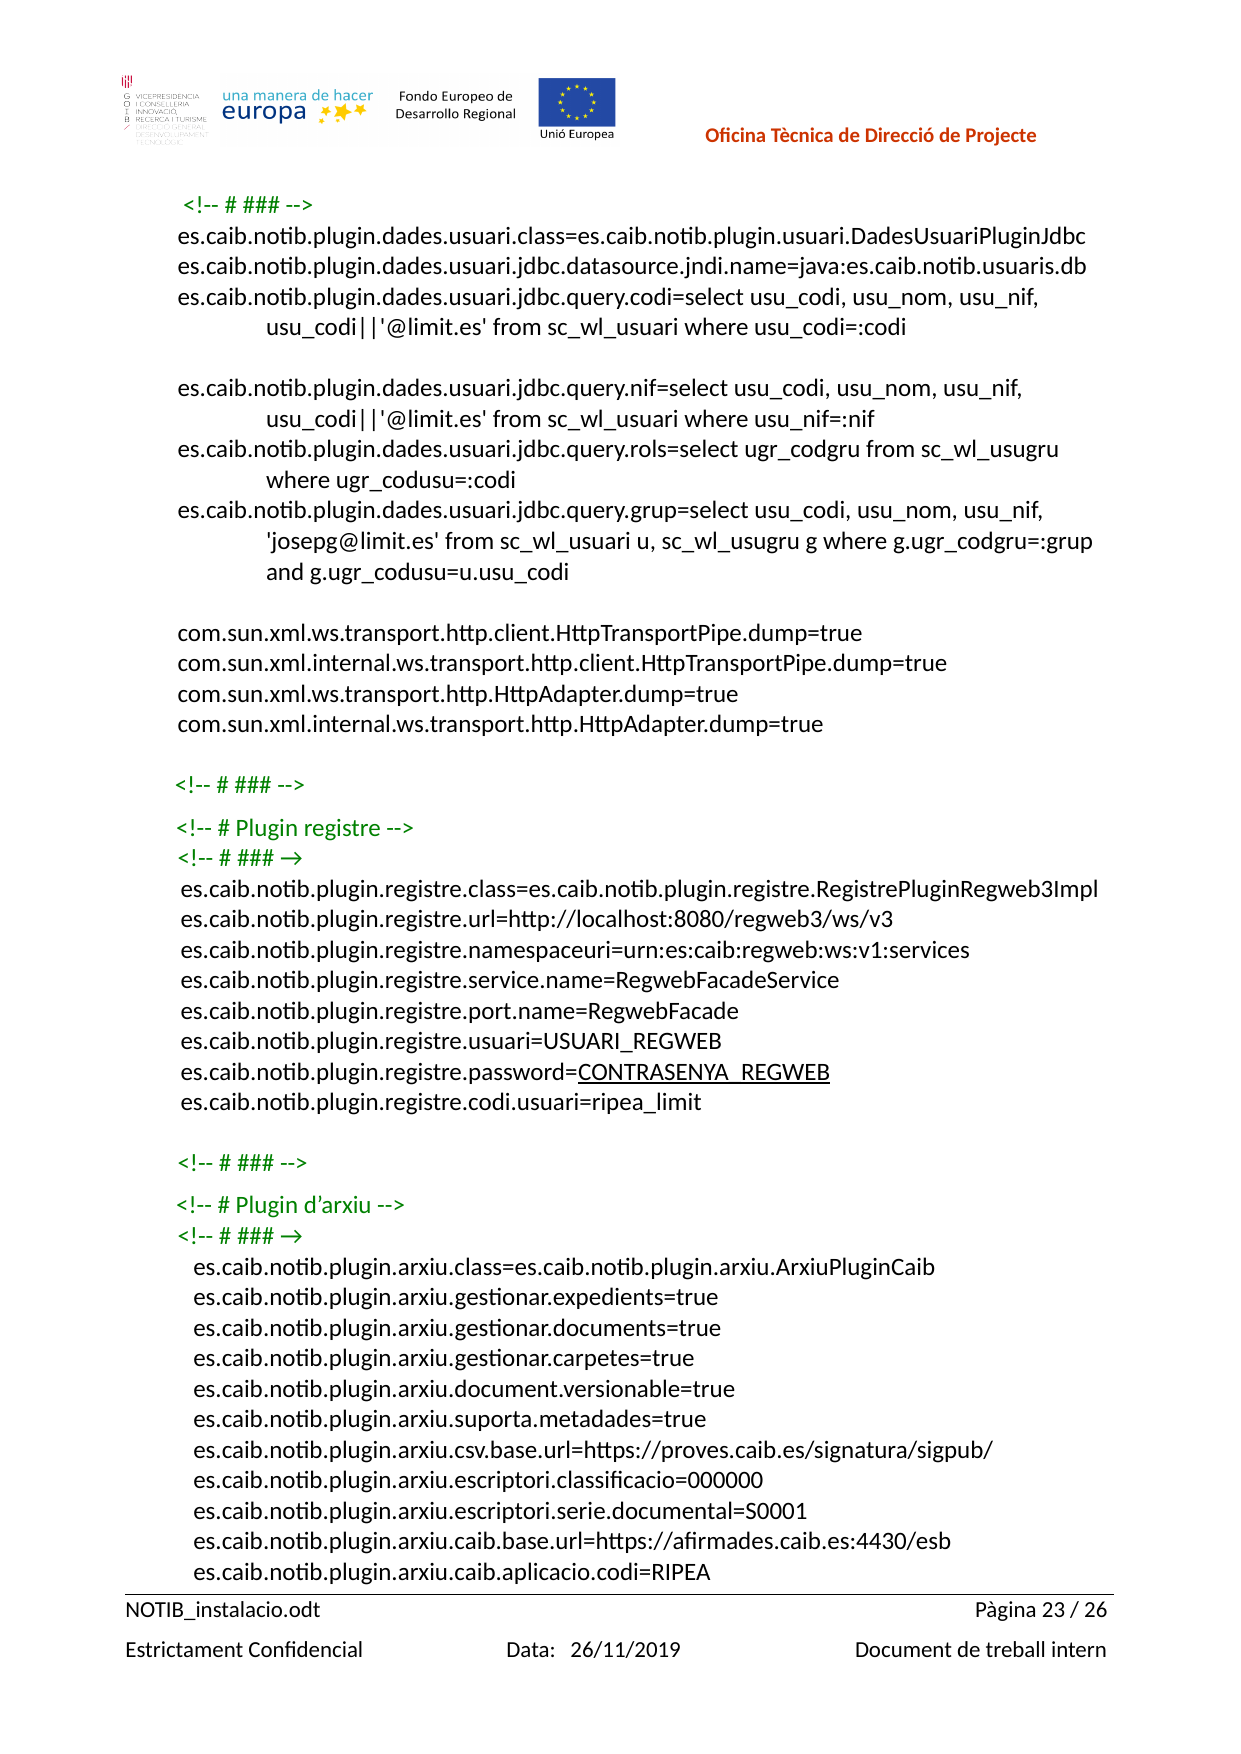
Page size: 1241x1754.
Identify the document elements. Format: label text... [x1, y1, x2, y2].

text es.caib.notib.plugin.arxiu.csv.base.url=https://proves.caib.es/signatura/sigpub/ [118, 1434, 1122, 1464]
text com.sun.xml.ws.transport.http.client.HttpTransportPipe.dump=true [118, 617, 1122, 647]
text es.caib.notib.plugin.arxiu.gestionar.documents=true [118, 1312, 1122, 1342]
text 'josepg@limit.es' from sc_wl_usuari u, sc_wl_usugru g where g.ugr_codgru=:grup [118, 525, 1122, 556]
text and g.ugr_codusu=u.usu_codi [118, 556, 1122, 586]
text <!-- # Plugin d’arxiu --> [118, 1190, 1122, 1220]
text es.caib.notib.plugin.arxiu.caib.base.url=https://afirmades.caib.es:4430/esb [118, 1525, 1122, 1556]
text es.caib.notib.plugin.dades.usuari.jdbc.query.grup=select usu_codi, usu_nom, usu_nif, [118, 495, 1122, 525]
text <!-- # ### → [118, 1220, 1122, 1251]
text es.caib.notib.plugin.registre.service.name=RegwebFacadeService [118, 964, 1122, 995]
text es.caib.notib.plugin.arxiu.gestionar.carpetes=true [118, 1342, 1122, 1373]
text <!-- # Plugin registre --> [118, 812, 1122, 842]
text es.caib.notib.plugin.registre.usuari=USUARI_REGWEB [118, 1025, 1122, 1056]
text es.caib.notib.plugin.dades.usuari.jdbc.query.rols=select ugr_codgru from sc_wl_usugru [118, 434, 1122, 464]
text <!-- # ### --> [118, 769, 1122, 800]
text <!-- # ### --> [118, 189, 1122, 220]
text es.caib.notib.plugin.dades.usuari.jdbc.query.codi=select usu_codi, usu_nom, usu_nif, [118, 281, 1122, 312]
text es.caib.notib.plugin.arxiu.document.versionable=true [118, 1373, 1122, 1403]
text com.sun.xml.ws.transport.http.HttpAdapter.dump=true [118, 678, 1122, 708]
text es.caib.notib.plugin.registre.url=http://localhost:8080/regweb3/ws/v3 [118, 903, 1122, 934]
text es.caib.notib.plugin.registre.class=es.caib.notib.plugin.registre.RegistrePluginRegweb3Impl [118, 873, 1122, 903]
text where ugr_codusu=:codi [118, 464, 1122, 495]
text usu_codi||'@limit.es' from sc_wl_usuari where usu_codi=:codi [118, 312, 1122, 342]
picture [118, 73, 213, 147]
text es.caib.notib.plugin.arxiu.escriptori.serie.documental=S0001 [118, 1495, 1122, 1525]
text es.caib.notib.plugin.arxiu.gestionar.expedients=true [118, 1281, 1122, 1312]
text com.sun.xml.internal.ws.transport.http.client.HttpTransportPipe.dump=true [118, 647, 1122, 678]
text es.caib.notib.plugin.registre.port.name=RegwebFacade [118, 995, 1122, 1025]
text es.caib.notib.plugin.dades.usuari.jdbc.query.nif=select usu_codi, usu_nom, usu_nif, [118, 373, 1122, 403]
text com.sun.xml.internal.ws.transport.http.HttpAdapter.dump=true [118, 708, 1122, 739]
text es.caib.notib.plugin.dades.usuari.class=es.caib.notib.plugin.usuari.DadesUsuariPluginJdbc [118, 220, 1122, 251]
text <!-- # ### → [118, 842, 1122, 873]
text usu_codi||'@limit.es' from sc_wl_usuari where usu_nif=:nif [118, 403, 1122, 434]
text <!-- # ### --> [118, 1147, 1122, 1178]
text es.caib.notib.plugin.arxiu.caib.aplicacio.codi=RIPEA [118, 1556, 1122, 1586]
text es.caib.notib.plugin.dades.usuari.jdbc.datasource.jndi.name=java:es.caib.notib.usuaris.db [118, 251, 1122, 281]
text es.caib.notib.plugin.registre.password=CONTRASENYA_REGWEB [118, 1056, 1122, 1086]
text es.caib.notib.plugin.arxiu.class=es.caib.notib.plugin.arxiu.ArxiuPluginCaib [118, 1251, 1122, 1281]
text es.caib.notib.plugin.registre.namespaceuri=urn:es:caib:regweb:ws:v1:services [118, 934, 1122, 964]
text es.caib.notib.plugin.arxiu.escriptori.classificacio=000000 [118, 1464, 1122, 1495]
text es.caib.notib.plugin.arxiu.suporta.metadades=true [118, 1403, 1122, 1434]
text es.caib.notib.plugin.registre.codi.usuari=ripea_limit [118, 1086, 1122, 1117]
picture [219, 73, 621, 147]
